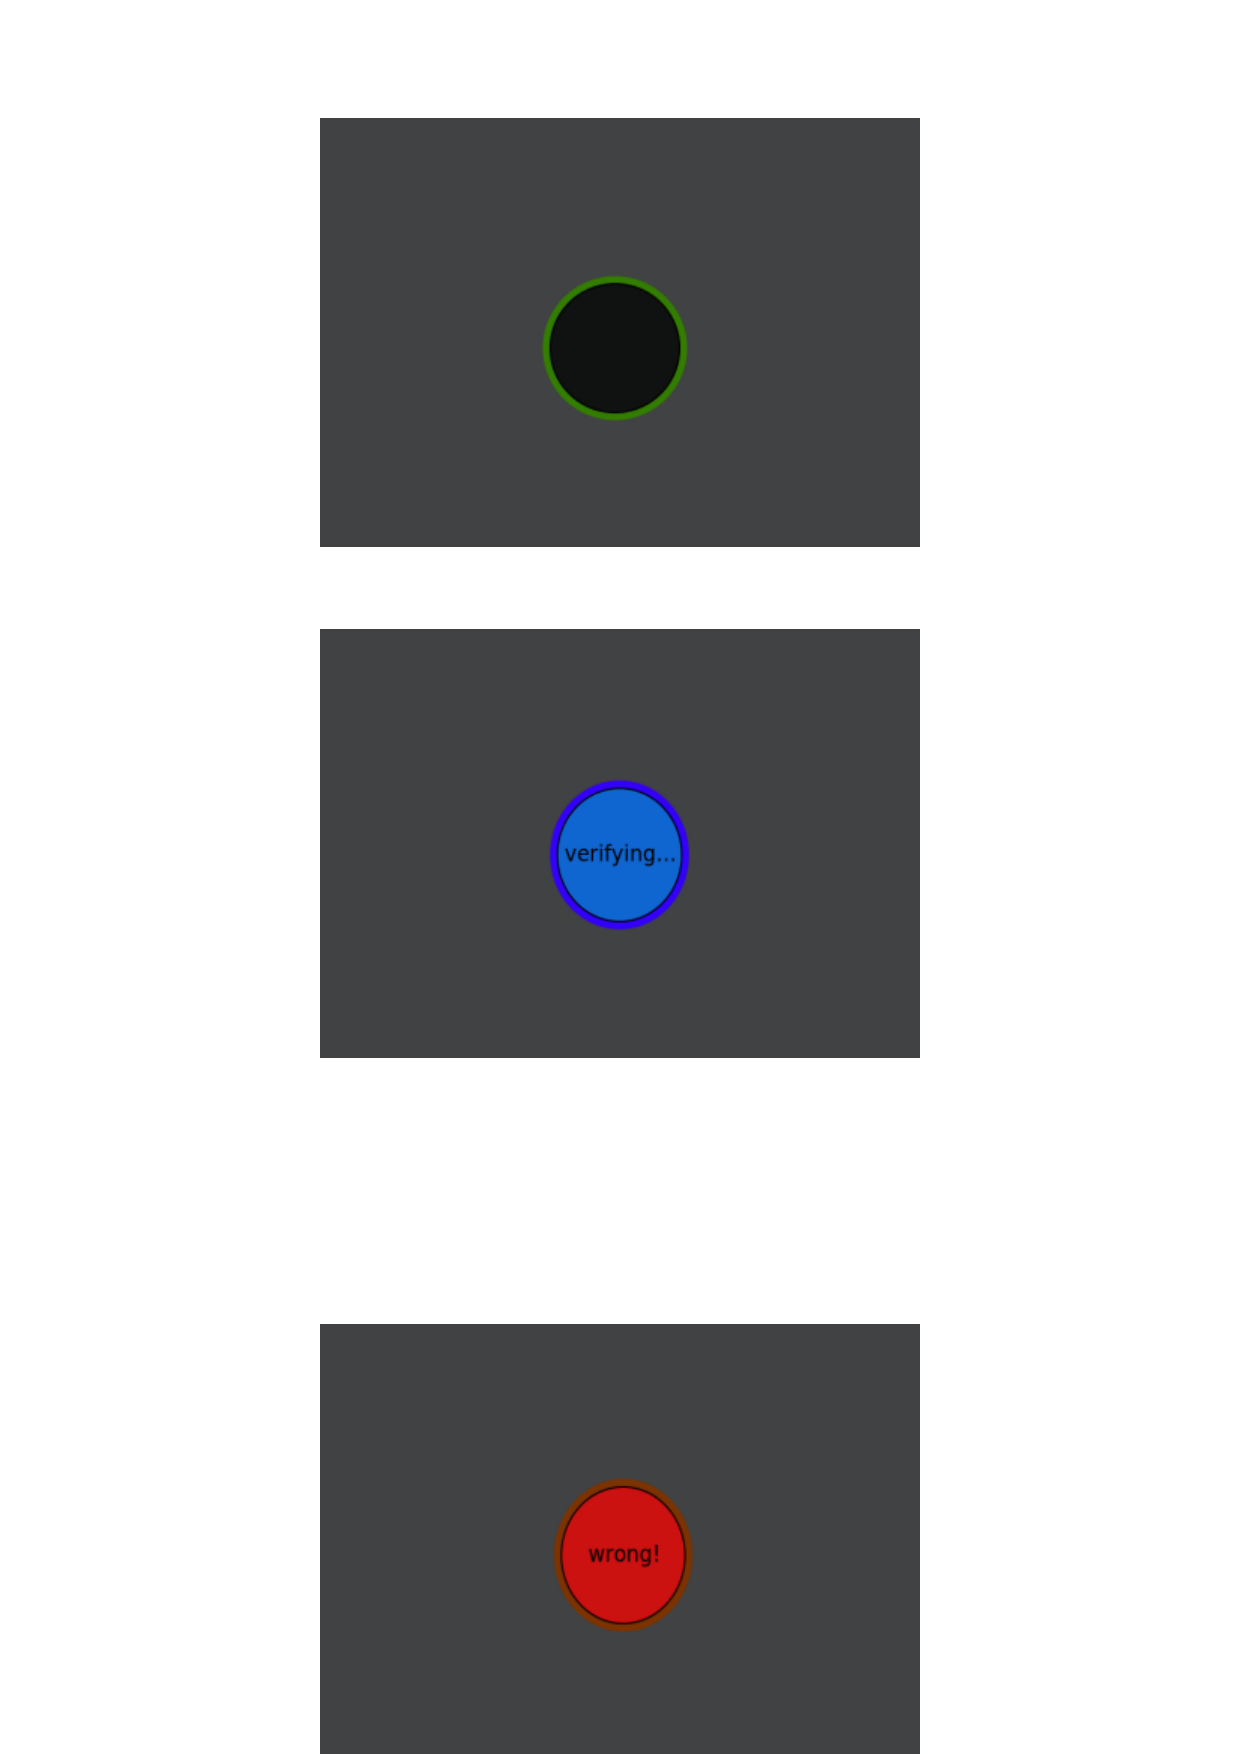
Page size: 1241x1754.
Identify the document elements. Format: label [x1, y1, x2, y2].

picture [320, 1324, 920, 1754]
picture [320, 629, 920, 1058]
picture [320, 118, 920, 547]
